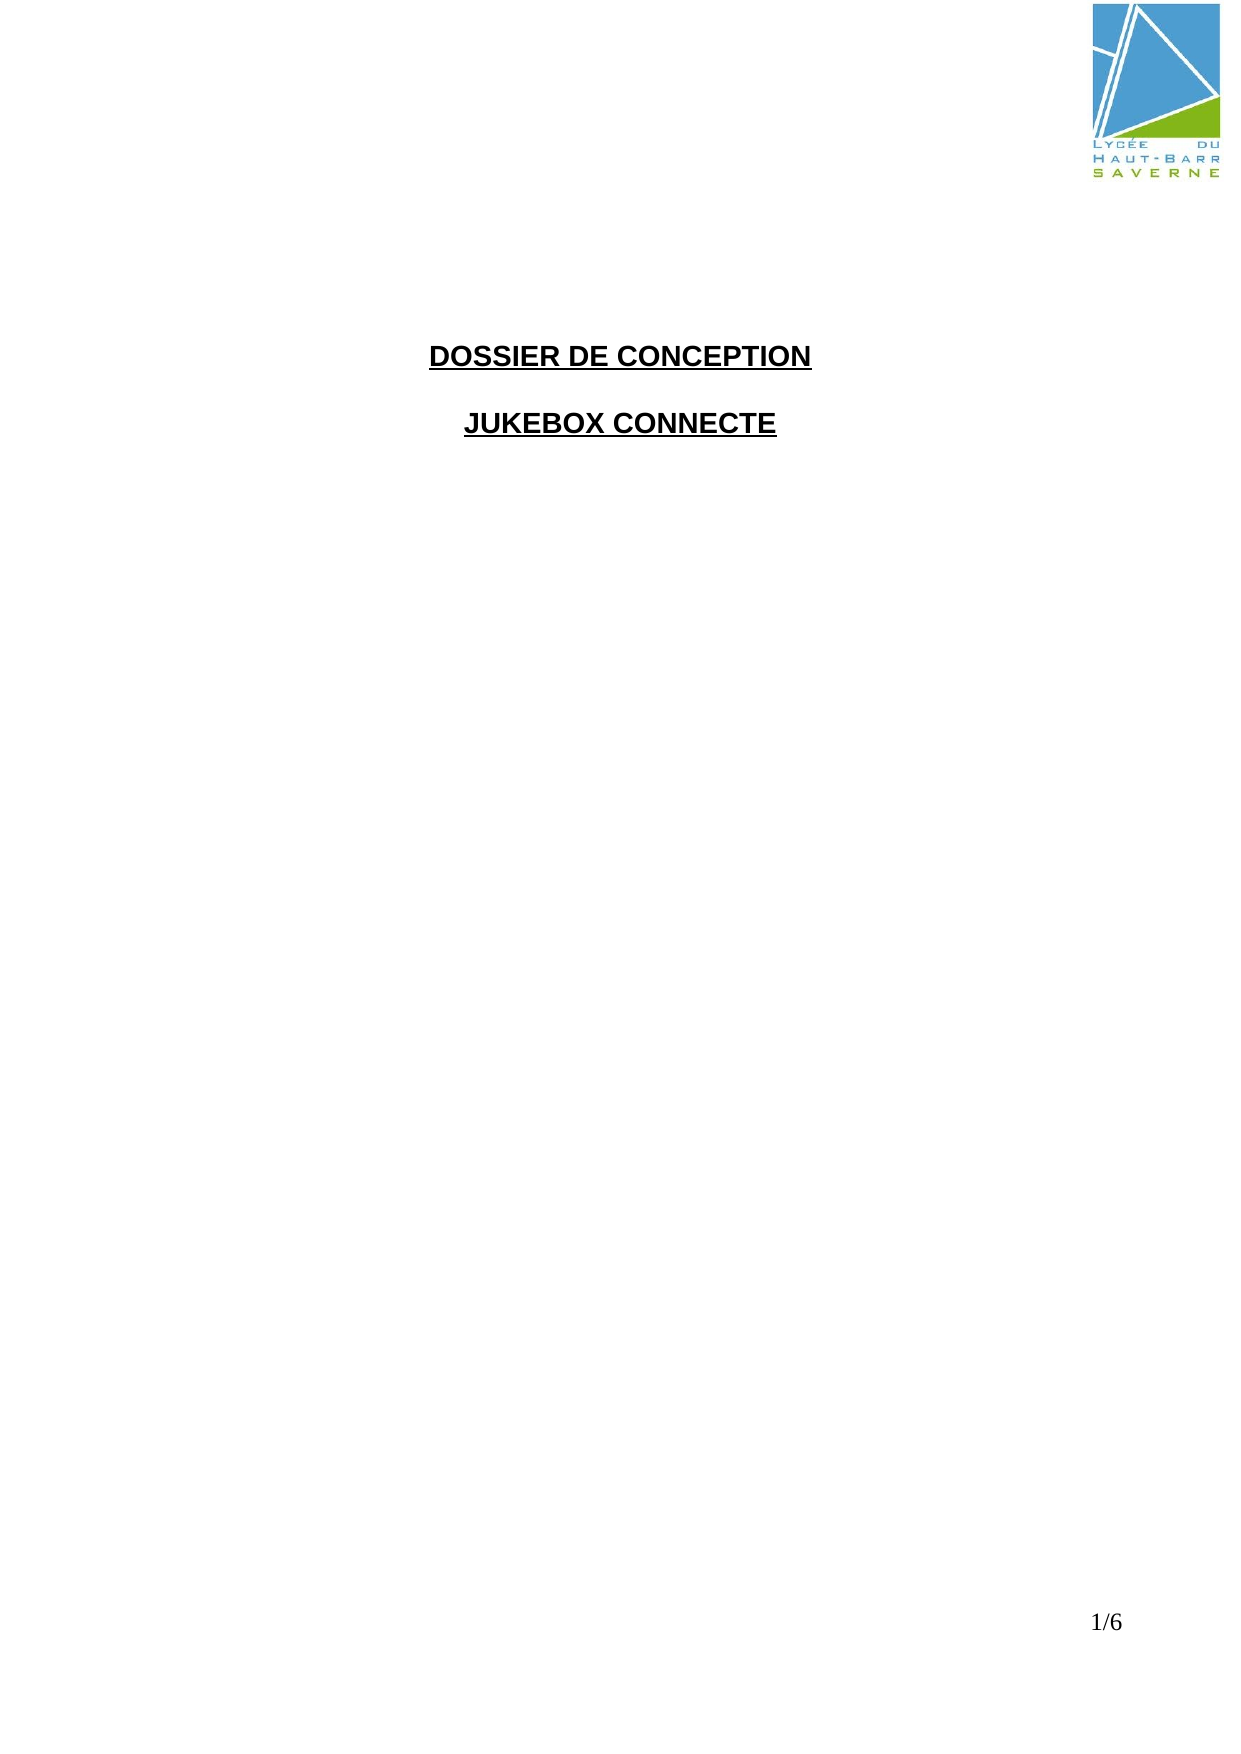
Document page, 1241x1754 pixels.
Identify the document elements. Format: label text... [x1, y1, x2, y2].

picture [1087, 0, 1224, 185]
text JUKEBOX CONNECTE [118, 406, 1122, 440]
text DOSSIER DE CONCEPTION [118, 339, 1122, 373]
